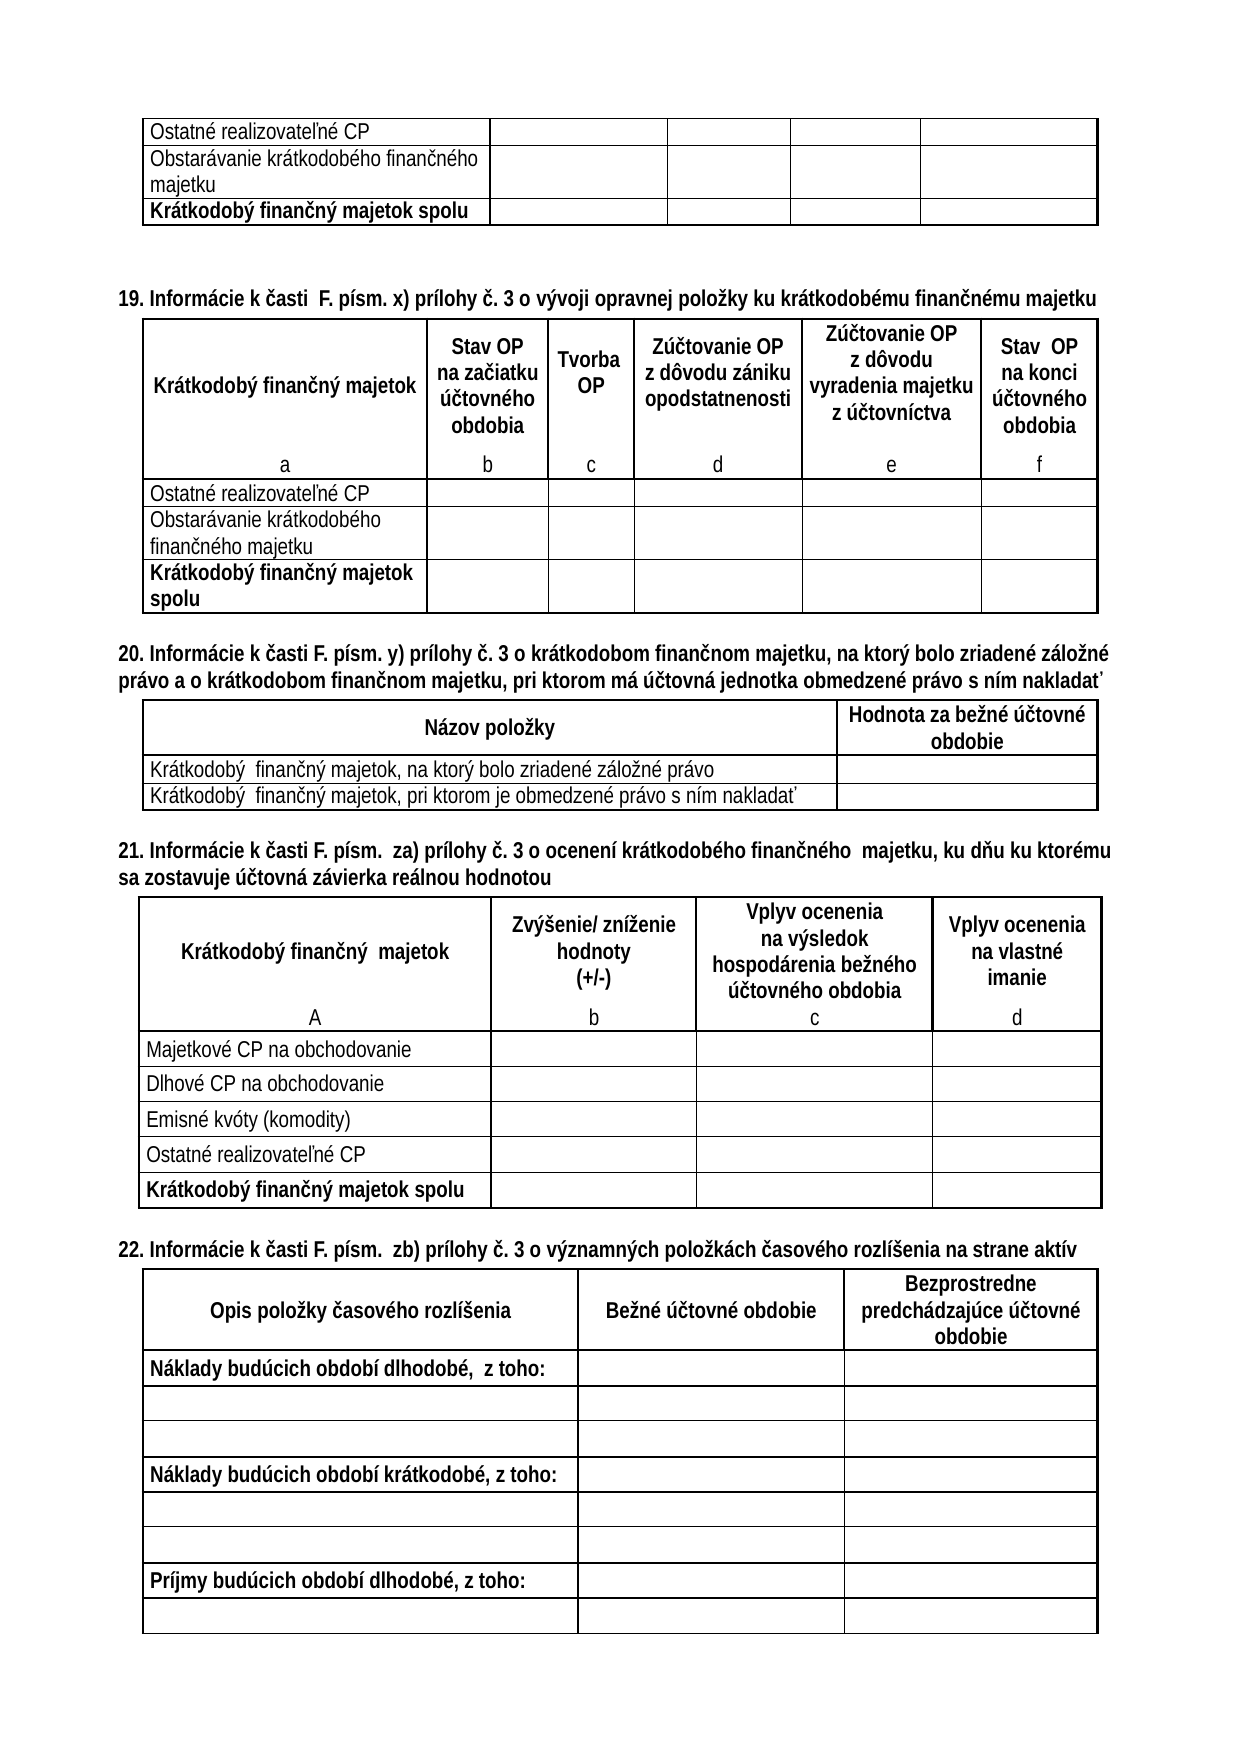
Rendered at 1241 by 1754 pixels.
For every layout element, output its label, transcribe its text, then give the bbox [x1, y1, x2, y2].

table_cell [635, 560, 802, 612]
table_cell [492, 1067, 696, 1101]
table_cell [791, 119, 920, 144]
table_cell Obstarávanie krátkodobého finančného majetku [144, 146, 489, 197]
table_cell Obstarávanie krátkodobého finančného majetku [144, 507, 426, 559]
table_cell [492, 1032, 696, 1066]
table_cell Krátkodobý finančný majetok, pri ktorom je obmedzené právo s ním nakladať [144, 784, 836, 809]
table_header Tvorba OP [549, 320, 633, 451]
table_cell Ostatné realizovateľné CP [144, 119, 489, 144]
table_cell [549, 480, 634, 506]
table_cell d [934, 1004, 1100, 1030]
table_cell [921, 199, 1096, 224]
table_header Zúčtovanie OP z dôvodu vyradenia majetku z účtovníctva [803, 320, 980, 451]
table_cell [845, 1458, 1096, 1491]
table_header Krátkodobý finančný majetok [144, 320, 426, 451]
table_header Bežné účtovné obdobie [579, 1270, 843, 1349]
table_header Bezprostredne predchádzajúce účtovné obdobie [845, 1270, 1096, 1349]
table_header Zvýšenie/ zníženie hodnoty (+/-) [492, 898, 695, 1004]
table_cell [668, 119, 790, 144]
table_cell [697, 1102, 932, 1136]
table_cell b [428, 451, 547, 478]
table_cell [635, 507, 802, 559]
table_cell [845, 1564, 1096, 1597]
table_cell [579, 1599, 844, 1633]
table_cell [921, 119, 1096, 144]
table_header Hodnota za bežné účtovné obdobie [838, 701, 1096, 754]
table_cell [144, 1421, 577, 1456]
table_cell [492, 1173, 696, 1207]
table_cell [144, 1387, 577, 1420]
table_cell [845, 1493, 1096, 1526]
table_cell [579, 1387, 844, 1420]
table_cell c [697, 1004, 931, 1030]
text 20. Informácie k časti F. písm. y) prílohy č. 3 o krátkodobom finančnom majetku, na ktorý bolo zriadené záložné právo a o krátkodobom finančnom majetku, pri ktorom má účtovná jednotka obmedzené právo s ním nakladať [118, 640, 1122, 693]
table_header Stav OP na konci účtovného obdobia [982, 320, 1096, 451]
table_cell Ostatné realizovateľné CP [144, 480, 426, 506]
table_cell [982, 480, 1096, 506]
text 22. Informácie k časti F. písm. zb) prílohy č. 3 o významných položkách časového rozlíšenia na strane aktív [118, 1236, 1122, 1262]
table_cell [845, 1527, 1096, 1562]
table_header Vplyv ocenenia na vlastné imanie [934, 898, 1100, 1004]
table_cell [697, 1067, 932, 1101]
text 21. Informácie k časti F. písm. za) prílohy č. 3 o ocenení krátkodobého finančného majetku, ku dňu ku ktorému sa zostavuje účtovná závierka reálnou hodnotou [118, 837, 1122, 890]
table_header Názov položky [144, 701, 836, 754]
table_cell Majetkové CP na obchodovanie [140, 1032, 490, 1066]
table_cell [144, 1527, 577, 1562]
table_cell [635, 480, 802, 506]
table_cell [428, 507, 548, 559]
table_cell [492, 1102, 696, 1136]
table_cell [697, 1173, 932, 1207]
table_cell Náklady budúcich období krátkodobé, z toho: [144, 1458, 577, 1491]
table_cell [845, 1599, 1096, 1633]
table_cell [982, 560, 1096, 612]
table_cell [845, 1387, 1096, 1420]
table_cell A [140, 1004, 490, 1030]
table_cell [668, 199, 790, 224]
table_header Opis položky časového rozlíšenia [144, 1270, 577, 1349]
table_cell [579, 1458, 844, 1491]
table_cell [845, 1351, 1096, 1385]
table_cell [144, 1493, 577, 1526]
table_cell Krátkodobý finančný majetok, na ktorý bolo zriadené záložné právo [144, 756, 836, 782]
table_cell [933, 1173, 1100, 1207]
table_cell Ostatné realizovateľné CP [140, 1137, 490, 1172]
table_cell [579, 1493, 844, 1526]
table_cell b [492, 1004, 695, 1030]
table_cell a [144, 451, 426, 478]
table_cell [491, 119, 667, 144]
table_cell Krátkodobý finančný majetok spolu [140, 1173, 490, 1207]
table_cell [697, 1137, 932, 1172]
table_cell [549, 507, 634, 559]
table_cell [579, 1527, 844, 1562]
table_cell [549, 560, 634, 612]
table_cell Príjmy budúcich období dlhodobé, z toho: [144, 1564, 577, 1597]
table_cell [982, 507, 1096, 559]
table_cell [933, 1067, 1100, 1101]
table_header Zúčtovanie OP z dôvodu zániku opodstatnenosti [635, 320, 801, 451]
table_cell Krátkodobý finančný majetok spolu [144, 199, 489, 224]
table_cell [579, 1351, 844, 1385]
table_cell Krátkodobý finančný majetok spolu [144, 560, 426, 612]
table_header Stav OP na začiatku účtovného obdobia [428, 320, 547, 451]
table_cell c [549, 451, 633, 478]
table_cell [144, 1599, 577, 1633]
table_cell f [982, 451, 1096, 478]
table_cell [668, 146, 790, 197]
table_cell [933, 1137, 1100, 1172]
table_cell [791, 199, 920, 224]
table_cell [803, 480, 981, 506]
table_cell [491, 146, 667, 197]
table_cell [491, 199, 667, 224]
table_cell [845, 1421, 1096, 1456]
table_cell Náklady budúcich období dlhodobé, z toho: [144, 1351, 577, 1385]
table_cell [791, 146, 920, 197]
table_cell [921, 146, 1096, 197]
table_cell [428, 480, 548, 506]
table_cell [803, 560, 981, 612]
table_cell [492, 1137, 696, 1172]
table_cell [838, 756, 1096, 782]
table_cell d [635, 451, 801, 478]
table_cell [803, 507, 981, 559]
text 19. Informácie k časti F. písm. x) prílohy č. 3 o vývoji opravnej položky ku krátkodobému finančnému majetku [118, 285, 1122, 311]
table_cell [933, 1102, 1100, 1136]
table_header Krátkodobý finančný majetok [140, 898, 490, 1004]
table_cell [579, 1421, 844, 1456]
table_cell [933, 1032, 1100, 1066]
table_cell [697, 1032, 932, 1066]
table_cell [838, 784, 1096, 809]
table_cell e [803, 451, 980, 478]
table_cell Emisné kvóty (komodity) [140, 1102, 490, 1136]
table_cell [428, 560, 548, 612]
table_header Vplyv ocenenia na výsledok hospodárenia bežného účtovného obdobia [697, 898, 931, 1004]
table_cell Dlhové CP na obchodovanie [140, 1067, 490, 1101]
table_cell [579, 1564, 844, 1597]
